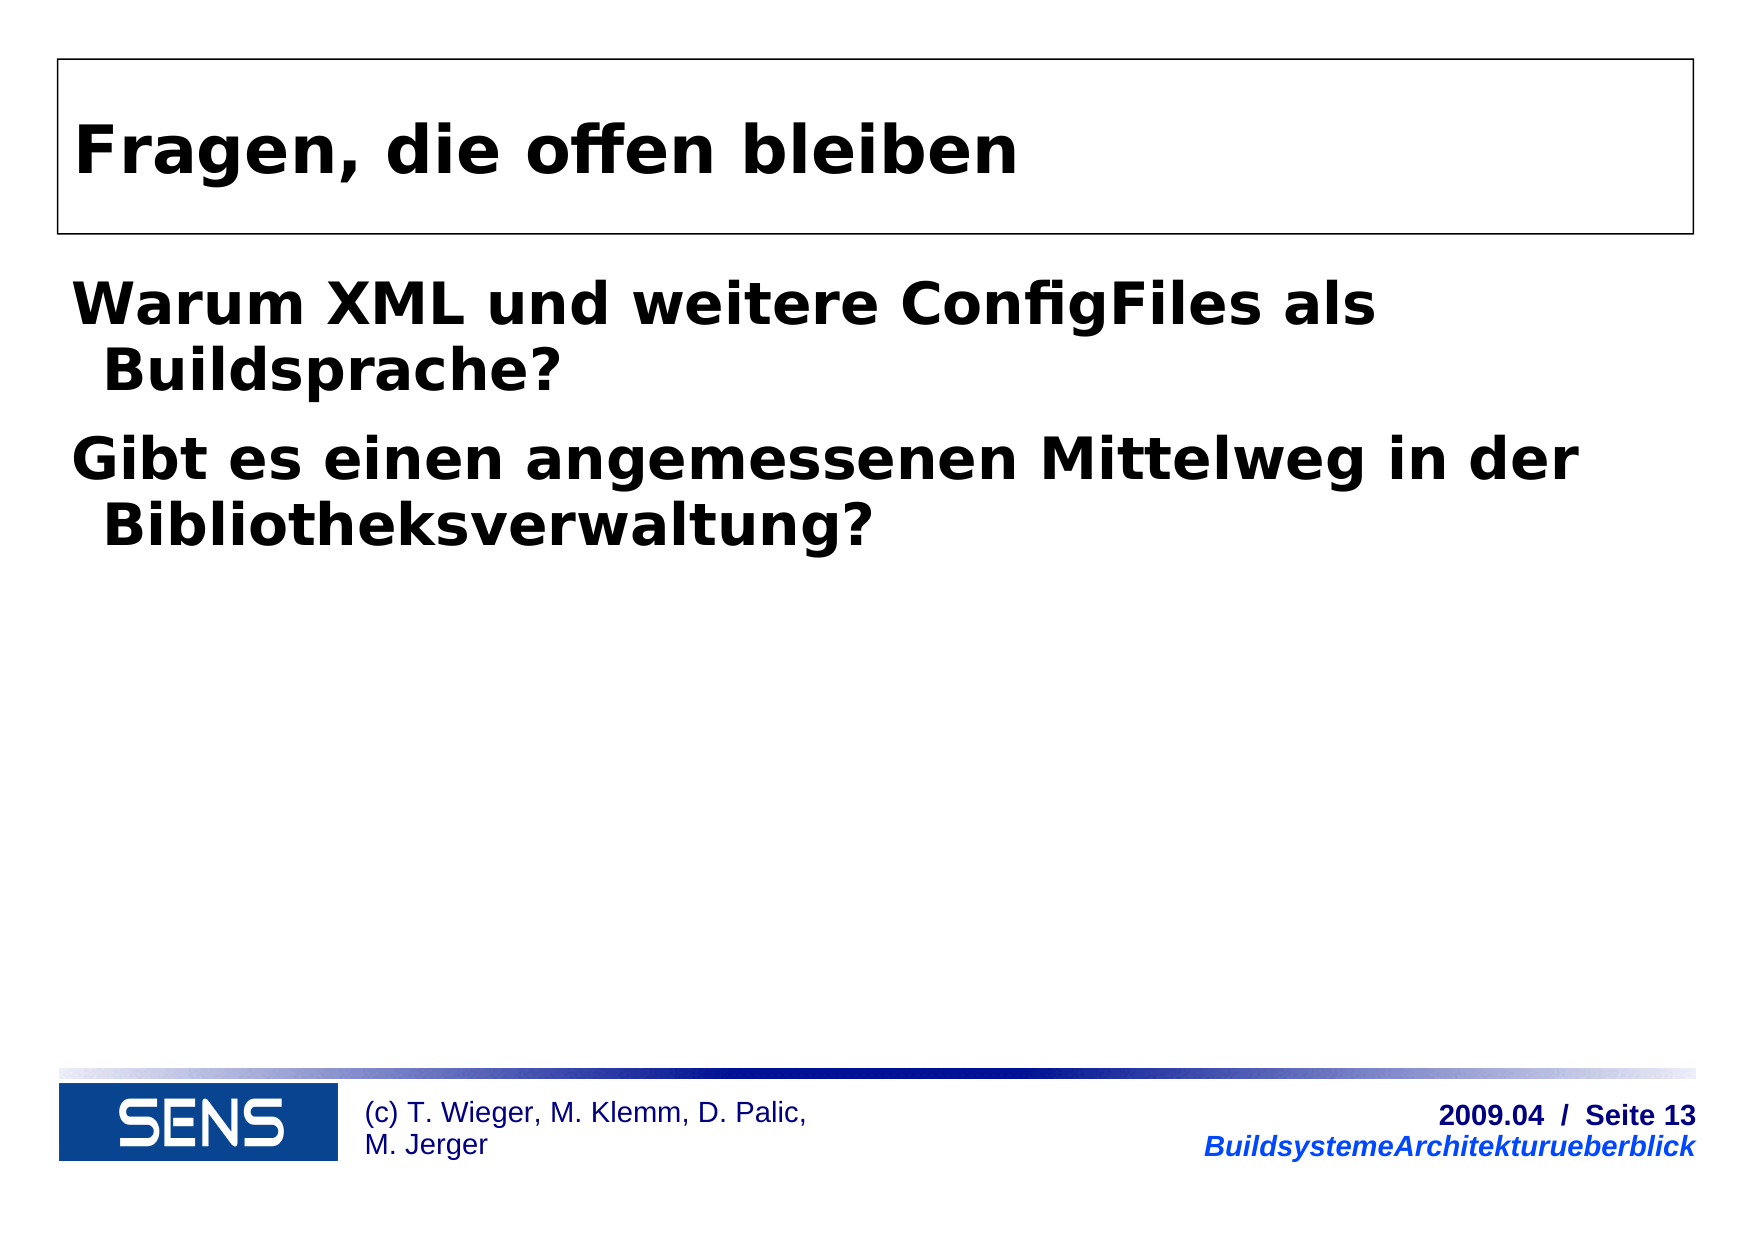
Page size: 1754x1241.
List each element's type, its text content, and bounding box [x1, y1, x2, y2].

picture [59, 1068, 1696, 1079]
picture [59, 1083, 338, 1161]
title Fragen, die offen bleiben [73, 61, 1693, 241]
list Warum XML und weitere ConfigFiles als Buildsprache? Gibt es einen angemessenen Mittelweg in der Bibliotheksverwaltung? [71, 272, 1693, 1038]
